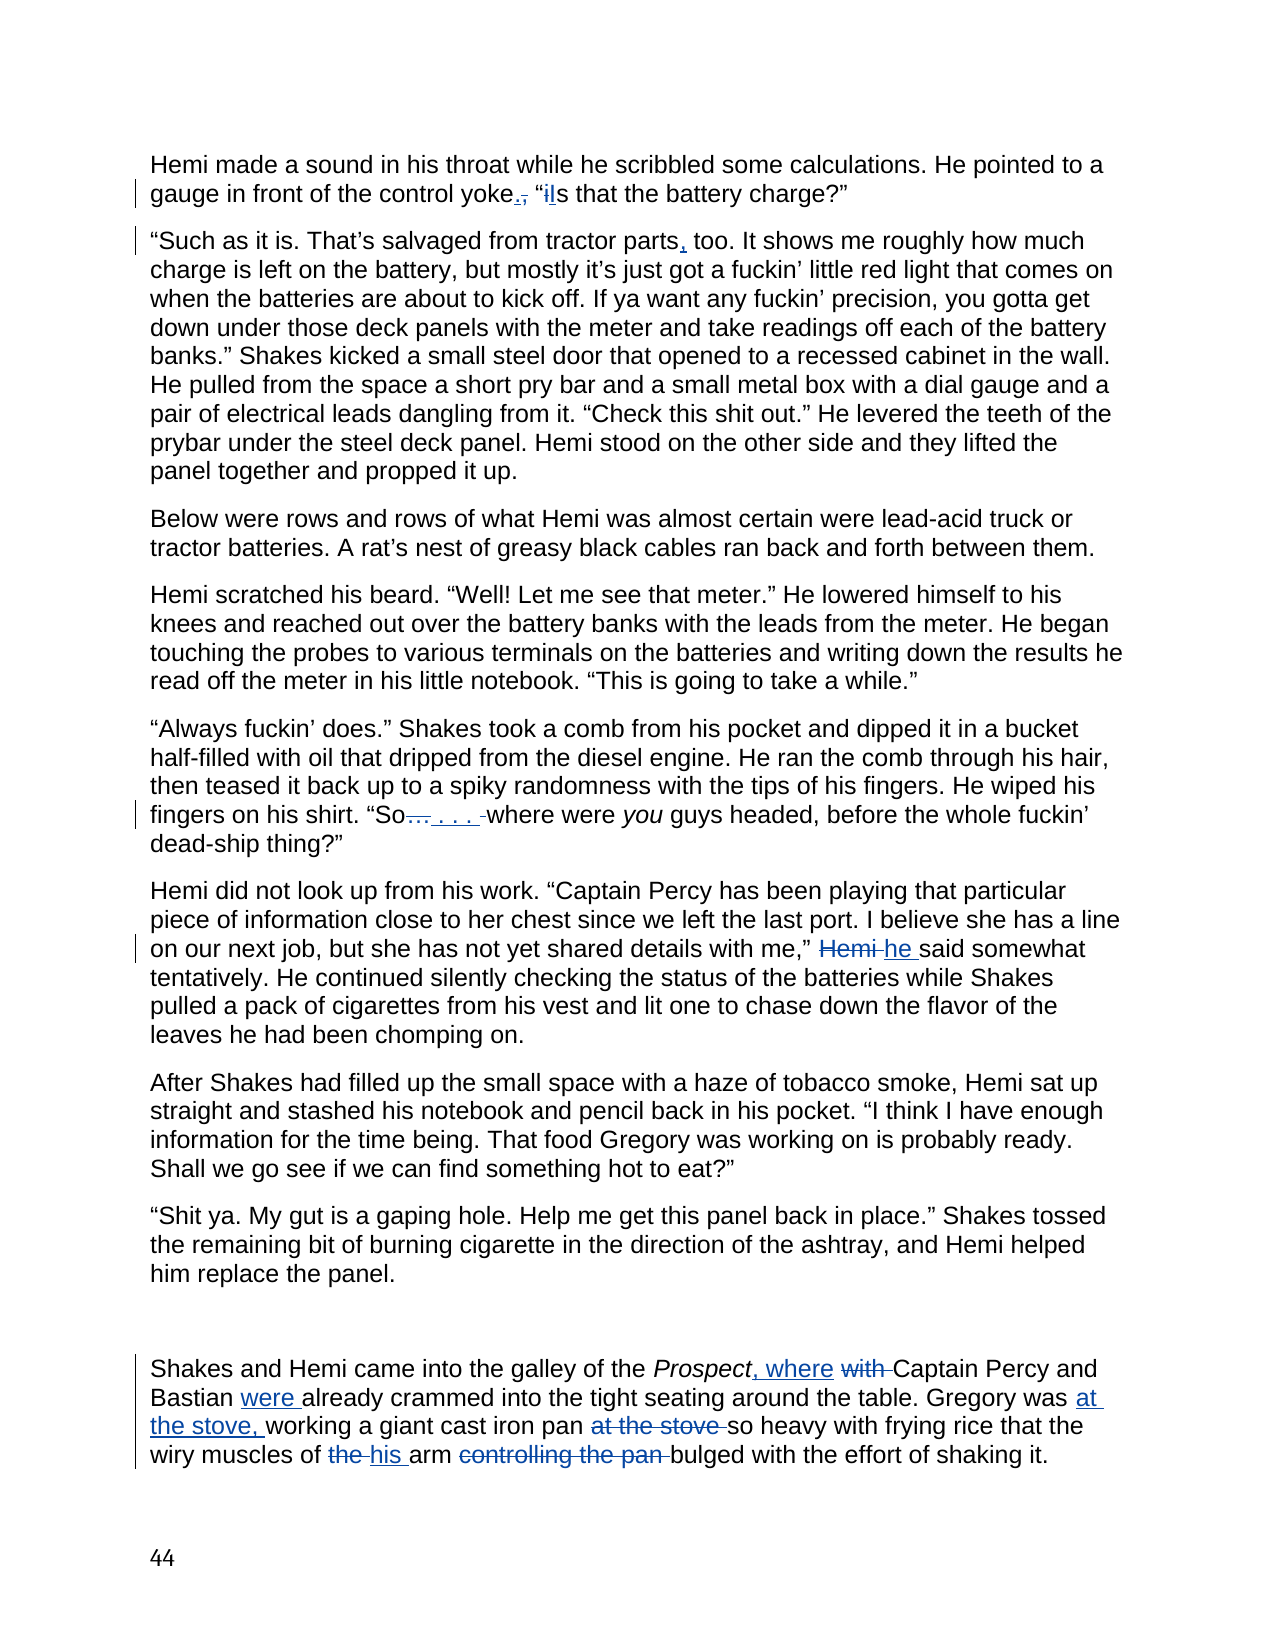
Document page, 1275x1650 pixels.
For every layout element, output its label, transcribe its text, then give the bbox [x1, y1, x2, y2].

text “Shit ya. My gut is a gaping hole. Help me get this panel back in place.” Shakes tossed the remaining bit of burning cigarette in the direction of the ashtray, and Hemi helped him replace the panel. [150, 1201, 1125, 1287]
text After Shakes had filled up the small space with a haze of tobacco smoke, Hemi sat up straight and stashed his notebook and pencil back in his pocket. “I think I have enough information for the time being. That food Gregory was working on is probably ready. Shall we go see if we can find something hot to eat?” [150, 1067, 1125, 1182]
text Hemi made a sound in his throat while he scribbled some calculations. He pointed to a gauge in front of the control yoke. “Is that the battery charge?” [150, 150, 1125, 207]
text “Always fuckin’ does.” Shakes took a comb from his pocket and dipped it in a bucket half-filled with oil that dripped from the diesel engine. He ran the comb through his hair, then teased it back up to a spiky randomness with the tips of his fingers. He wiped his fingers on his shirt. “So . . . where were you guys headed, before the whole fuckin’ dead-ship thing?” [150, 714, 1125, 857]
text Below were rows and rows of what Hemi was almost certain were lead-acid truck or tractor batteries. A rat’s nest of greasy black cables ran back and forth between them. [150, 504, 1125, 561]
text Hemi did not look up from his work. “Captain Percy has been playing that particular piece of information close to her chest since we left the last port. I believe she has a line on our next job, but she has not yet shared details with me,” he said somewhat tentatively. He continued silently checking the status of the batteries while Shakes pulled a pack of cigarettes from his vest and lit one to chase down the flavor of the leaves he had been chomping on. [150, 876, 1125, 1049]
text “Such as it is. That’s salvaged from tractor parts, too. It shows me roughly how much charge is left on the battery, but mostly it’s just got a fuckin’ little red light that comes on when the batteries are about to kick off. If ya want any fuckin’ precision, you gotta get down under those deck panels with the meter and take readings off each of the battery banks.” Shakes kicked a small steel door that opened to a recessed cabinet in the wall. He pulled from the space a short pry bar and a small metal box with a dial gauge and a pair of electrical leads dangling from it. “Check this shit out.” He levered the teeth of the prybar under the steel deck panel. Hemi stood on the other side and they lifted the panel together and propped it up. [150, 226, 1125, 485]
text Shakes and Hemi came into the galley of the Prospect, where Captain Percy and Bastian were already crammed into the tight seating around the table. Gregory was at the stove, working a giant cast iron pan so heavy with frying rice that the wiry muscles of his arm bulged with the effort of shaking it. [150, 1354, 1125, 1469]
text Hemi scratched his beard. “Well! Let me see that meter.” He lowered himself to his knees and reached out over the battery banks with the leads from the meter. He began touching the probes to various terminals on the batteries and writing down the results he read off the meter in his little notebook. “This is going to take a while.” [150, 580, 1125, 695]
